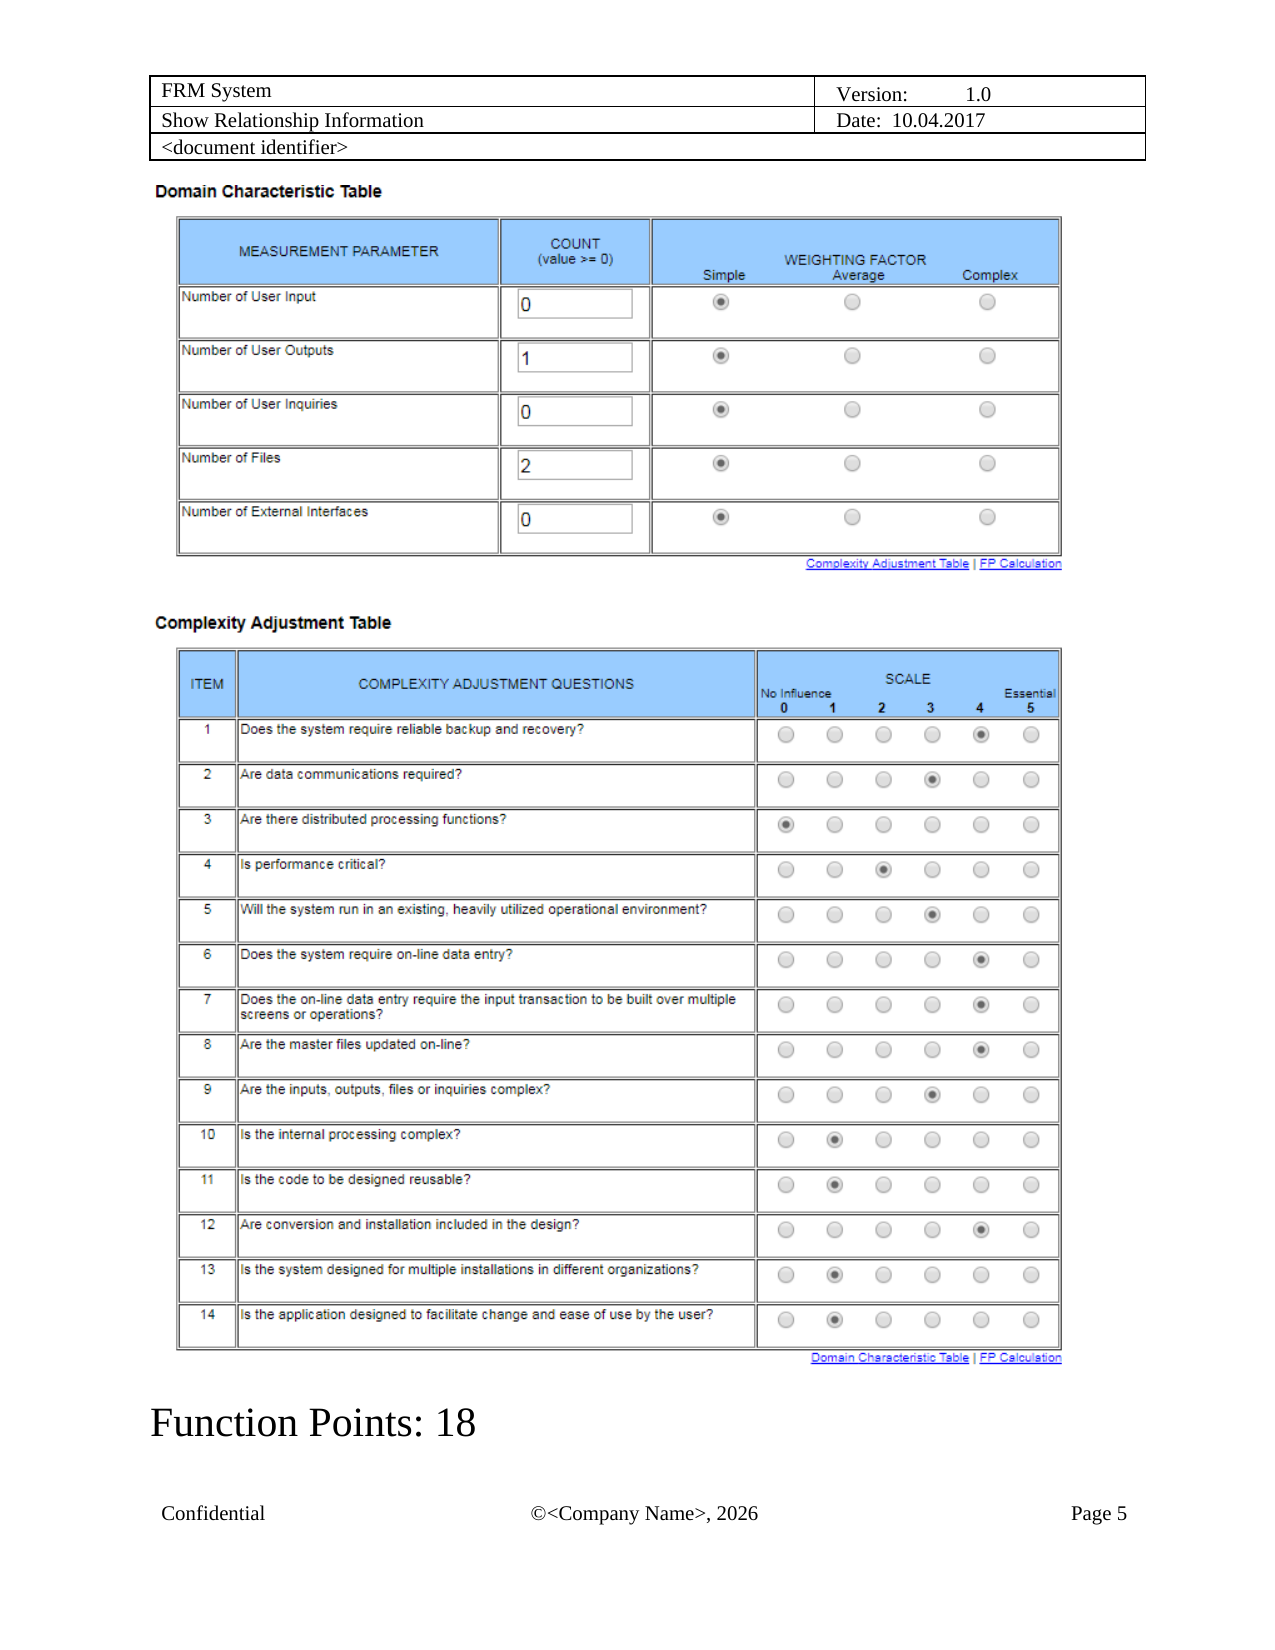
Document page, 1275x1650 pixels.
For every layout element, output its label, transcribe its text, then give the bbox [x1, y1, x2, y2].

text Function Points: 18 [150, 1398, 1125, 1446]
